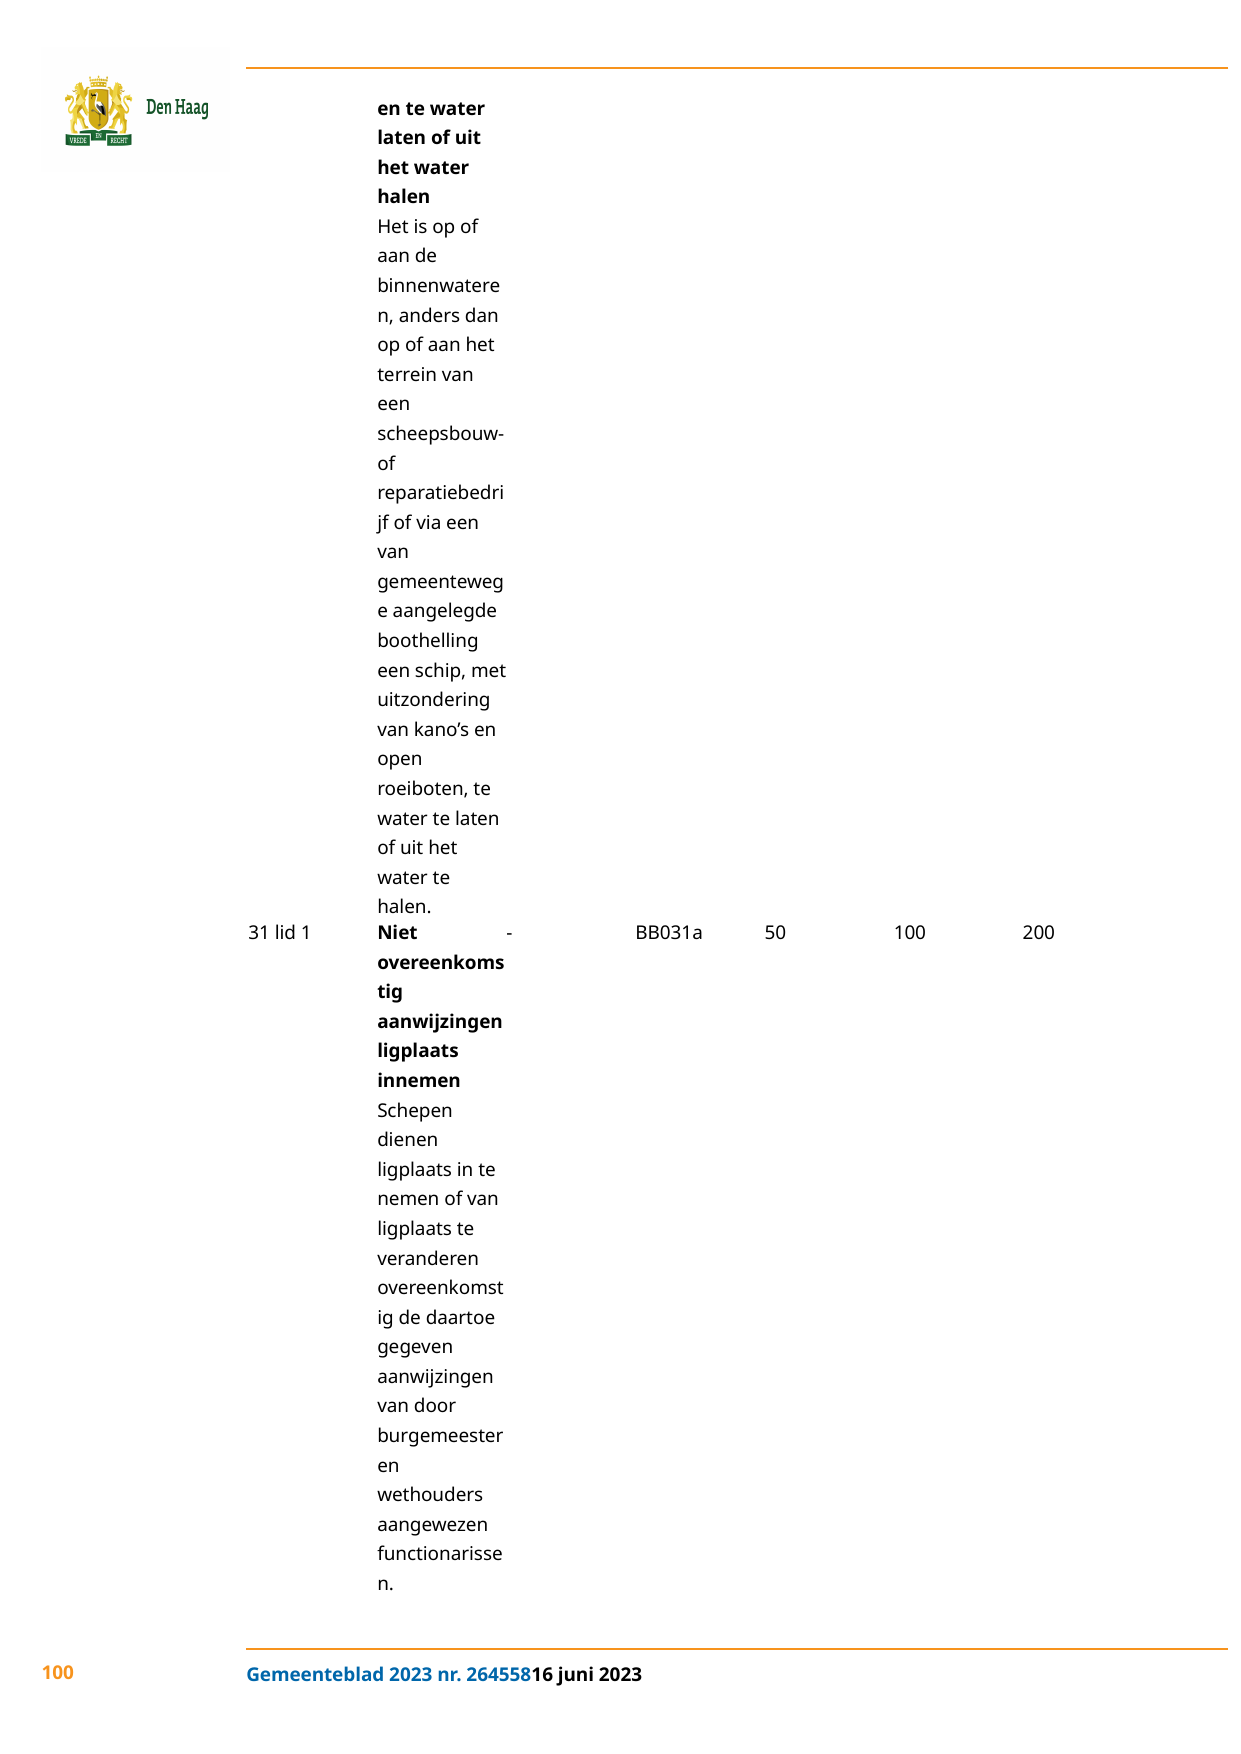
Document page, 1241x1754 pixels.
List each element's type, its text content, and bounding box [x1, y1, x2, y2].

picture [41, 47, 231, 172]
table_cell - [506, 919, 635, 1596]
table_cell Niet overeenkomstig aanwijzingen ligplaats innemen Schepen dienen ligplaats in te nemen of van ligplaats te veranderen overeenkomstig de daartoe gegeven aanwijzingen van door burgemeester en wethouders aangewezen functionarissen. [377, 919, 506, 1596]
table_cell [248, 95, 377, 919]
table_cell [894, 95, 1022, 919]
table_cell [635, 95, 764, 919]
table_cell en te water laten of uit het water halen Het is op of aan de binnenwateren, anders dan op of aan het terrein van een scheepsbouw-of reparatiebedrijf of via een van gemeentewege aangelegde boothelling een schip, met uitzondering van kano’s en open roeiboten, te water te laten of uit het water te halen. [377, 95, 506, 919]
table_cell 50 [764, 919, 893, 1596]
table_cell 200 [1023, 919, 1152, 1596]
table_cell [1023, 95, 1152, 919]
table_cell - [506, 95, 635, 919]
table_cell BB031a [635, 919, 764, 1596]
table_cell 31 lid 1 [248, 919, 377, 1596]
table_cell [764, 95, 893, 919]
table_cell 100 [894, 919, 1022, 1596]
